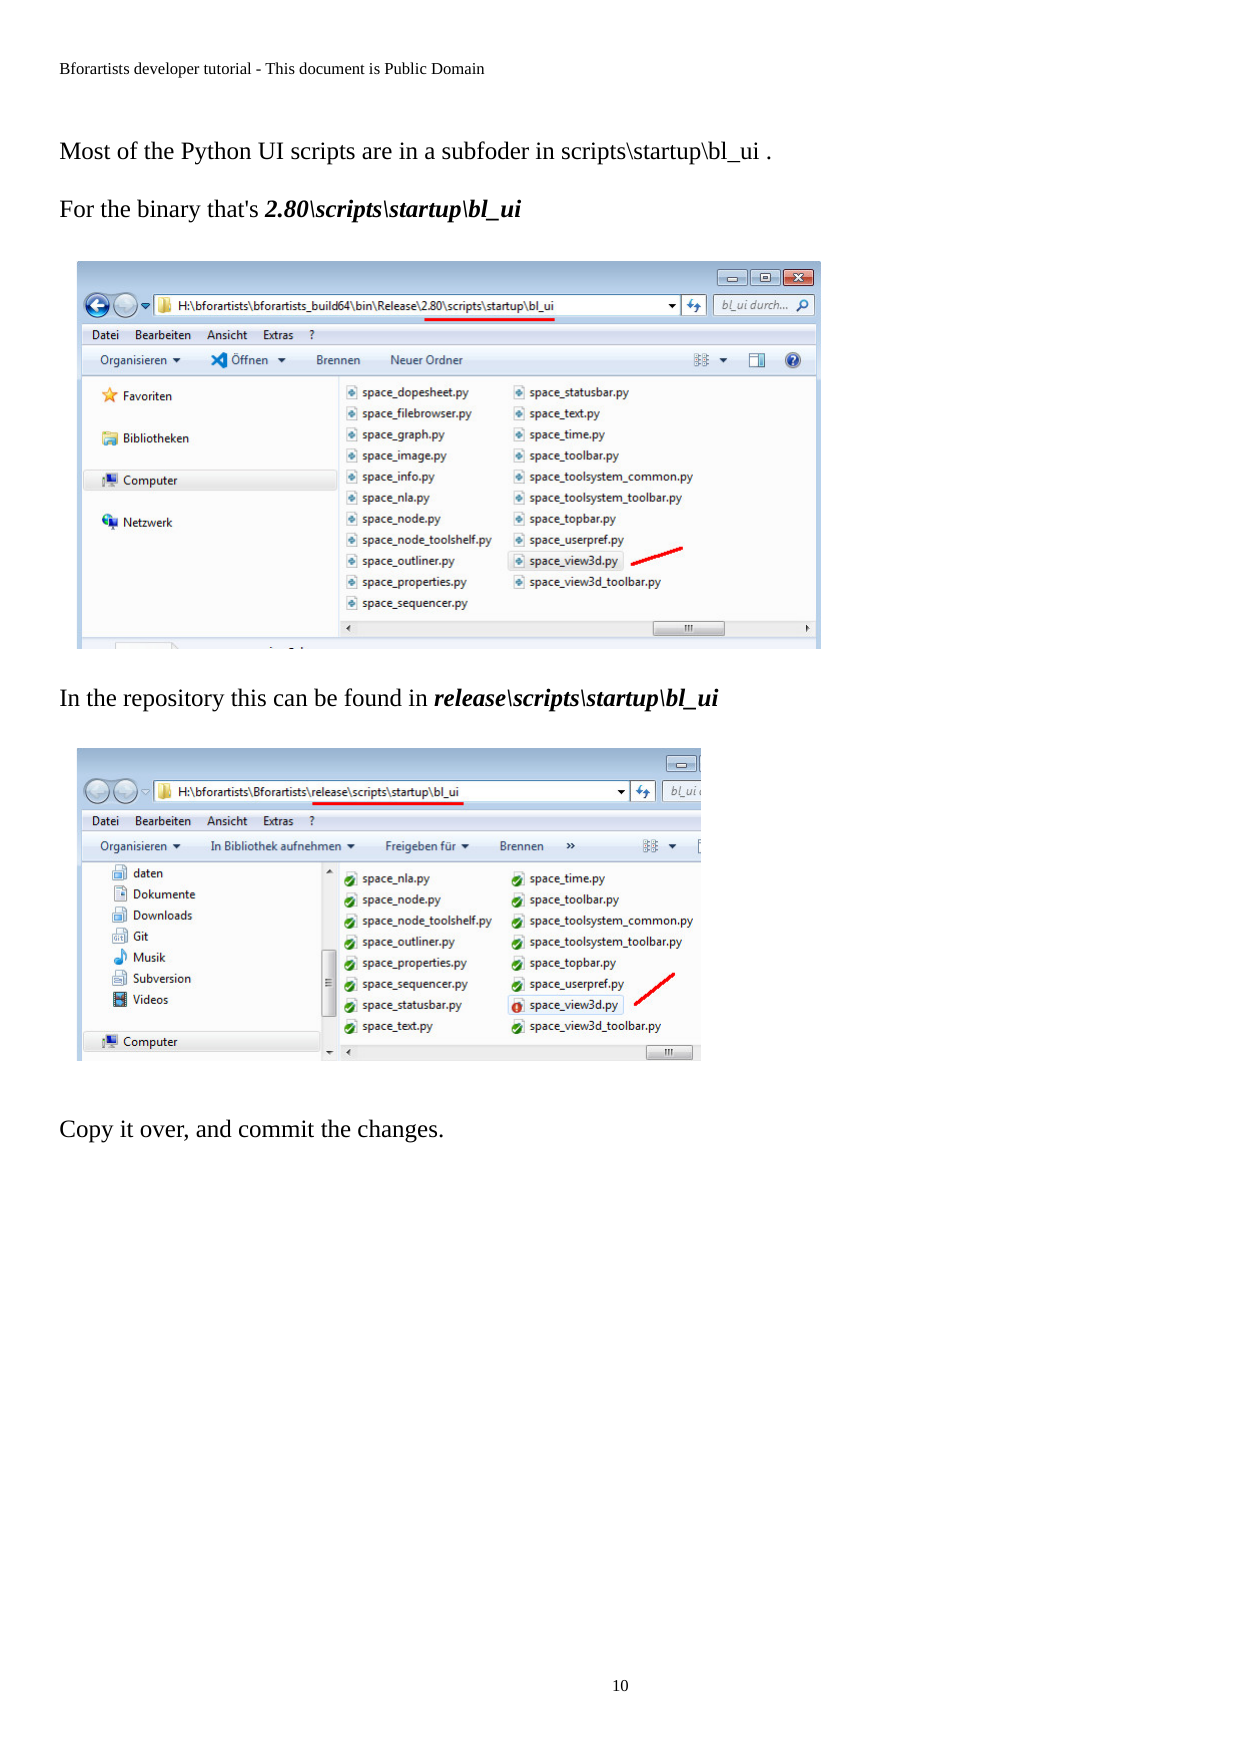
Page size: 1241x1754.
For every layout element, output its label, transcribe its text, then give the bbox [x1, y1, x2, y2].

picture [76, 261, 821, 649]
text In the repository this can be found in release\scripts\startup\bl_ui [59, 683, 1181, 711]
text Copy it over, and commit the changes. [59, 1114, 1181, 1143]
text For the binary that's 2.80\scripts\startup\bl_ui [59, 194, 1181, 223]
picture [76, 748, 701, 1061]
text Most of the Python UI scripts are in a subfoder in scripts\startup\bl_ui . [59, 136, 1181, 165]
